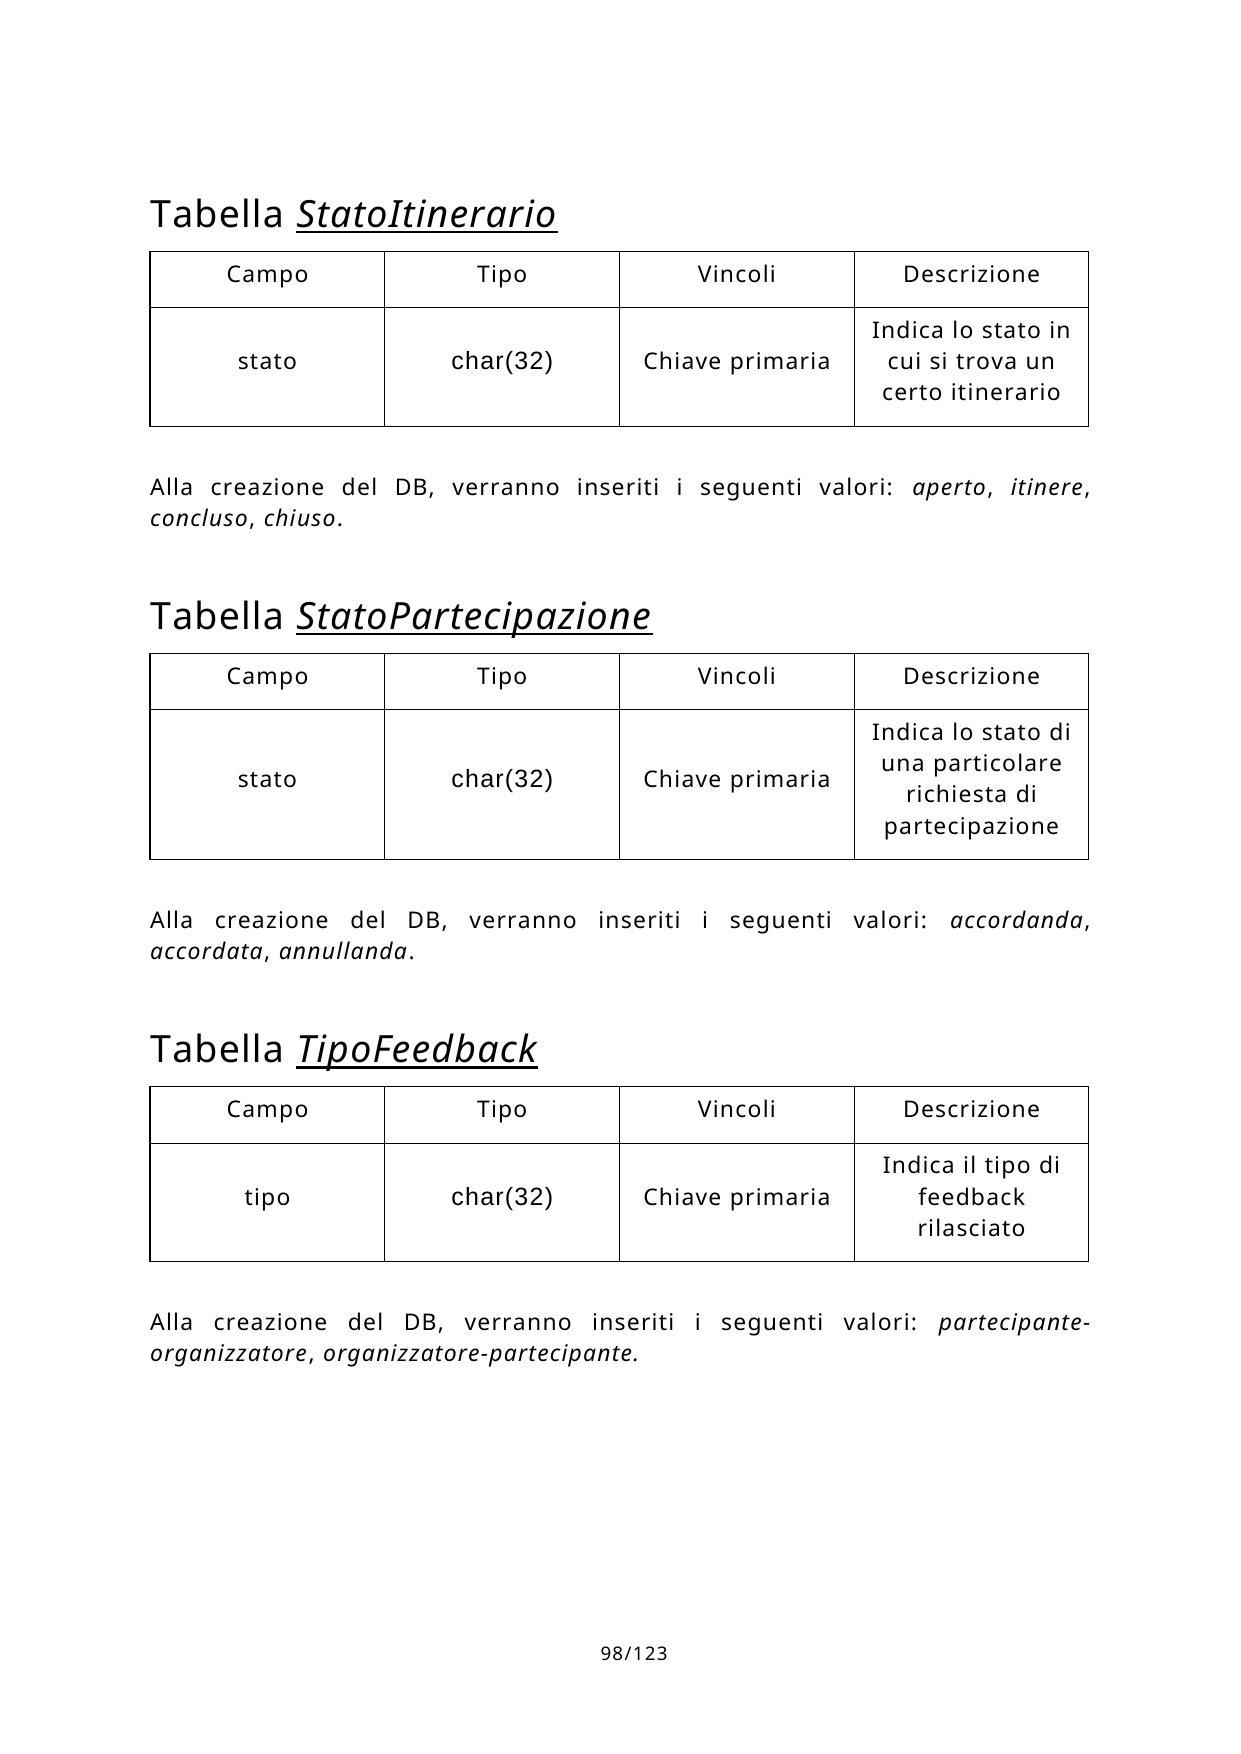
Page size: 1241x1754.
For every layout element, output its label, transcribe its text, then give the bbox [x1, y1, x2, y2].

table_header Descrizione [855, 654, 1088, 709]
table_cell Chiave primaria [620, 710, 854, 859]
table_header Campo [151, 252, 384, 307]
table_header Vincoli [620, 654, 854, 709]
text Tabella TipoFeedback [150, 1023, 1090, 1074]
table_header Vincoli [620, 1087, 854, 1142]
table_cell char(32) [385, 308, 619, 426]
text Alla creazione del DB, verranno inseriti i seguenti valori: partecipante-organizzatore, organizzatore-partecipante. [150, 1306, 1090, 1368]
table_header Tipo [385, 252, 619, 307]
table_cell stato [151, 308, 384, 426]
table_cell Chiave primaria [620, 1144, 854, 1261]
text Tabella StatoItinerario [150, 187, 1090, 238]
table_cell char(32) [385, 1144, 619, 1261]
text Tabella StatoPartecipazione [150, 589, 1090, 640]
table_cell Indica lo stato in cui si trova un certo itinerario [855, 308, 1088, 426]
table_header Vincoli [620, 252, 854, 307]
table_cell Chiave primaria [620, 308, 854, 426]
table_cell Indica lo stato di una particolare richiesta di partecipazione [855, 710, 1088, 859]
table_cell tipo [151, 1144, 384, 1261]
table_cell Indica il tipo di feedback rilasciato [855, 1144, 1088, 1261]
table_header Campo [151, 654, 384, 709]
table_header Descrizione [855, 1087, 1088, 1142]
table_header Tipo [385, 654, 619, 709]
text Alla creazione del DB, verranno inseriti i seguenti valori: aperto, itinere, concluso, chiuso. [150, 471, 1090, 533]
table_cell char(32) [385, 710, 619, 859]
text Alla creazione del DB, verranno inseriti i seguenti valori: accordanda, accordata, annullanda. [150, 904, 1090, 966]
table_header Tipo [385, 1087, 619, 1142]
table_cell stato [151, 710, 384, 859]
table_header Campo [151, 1087, 384, 1142]
table_header Descrizione [855, 252, 1088, 307]
